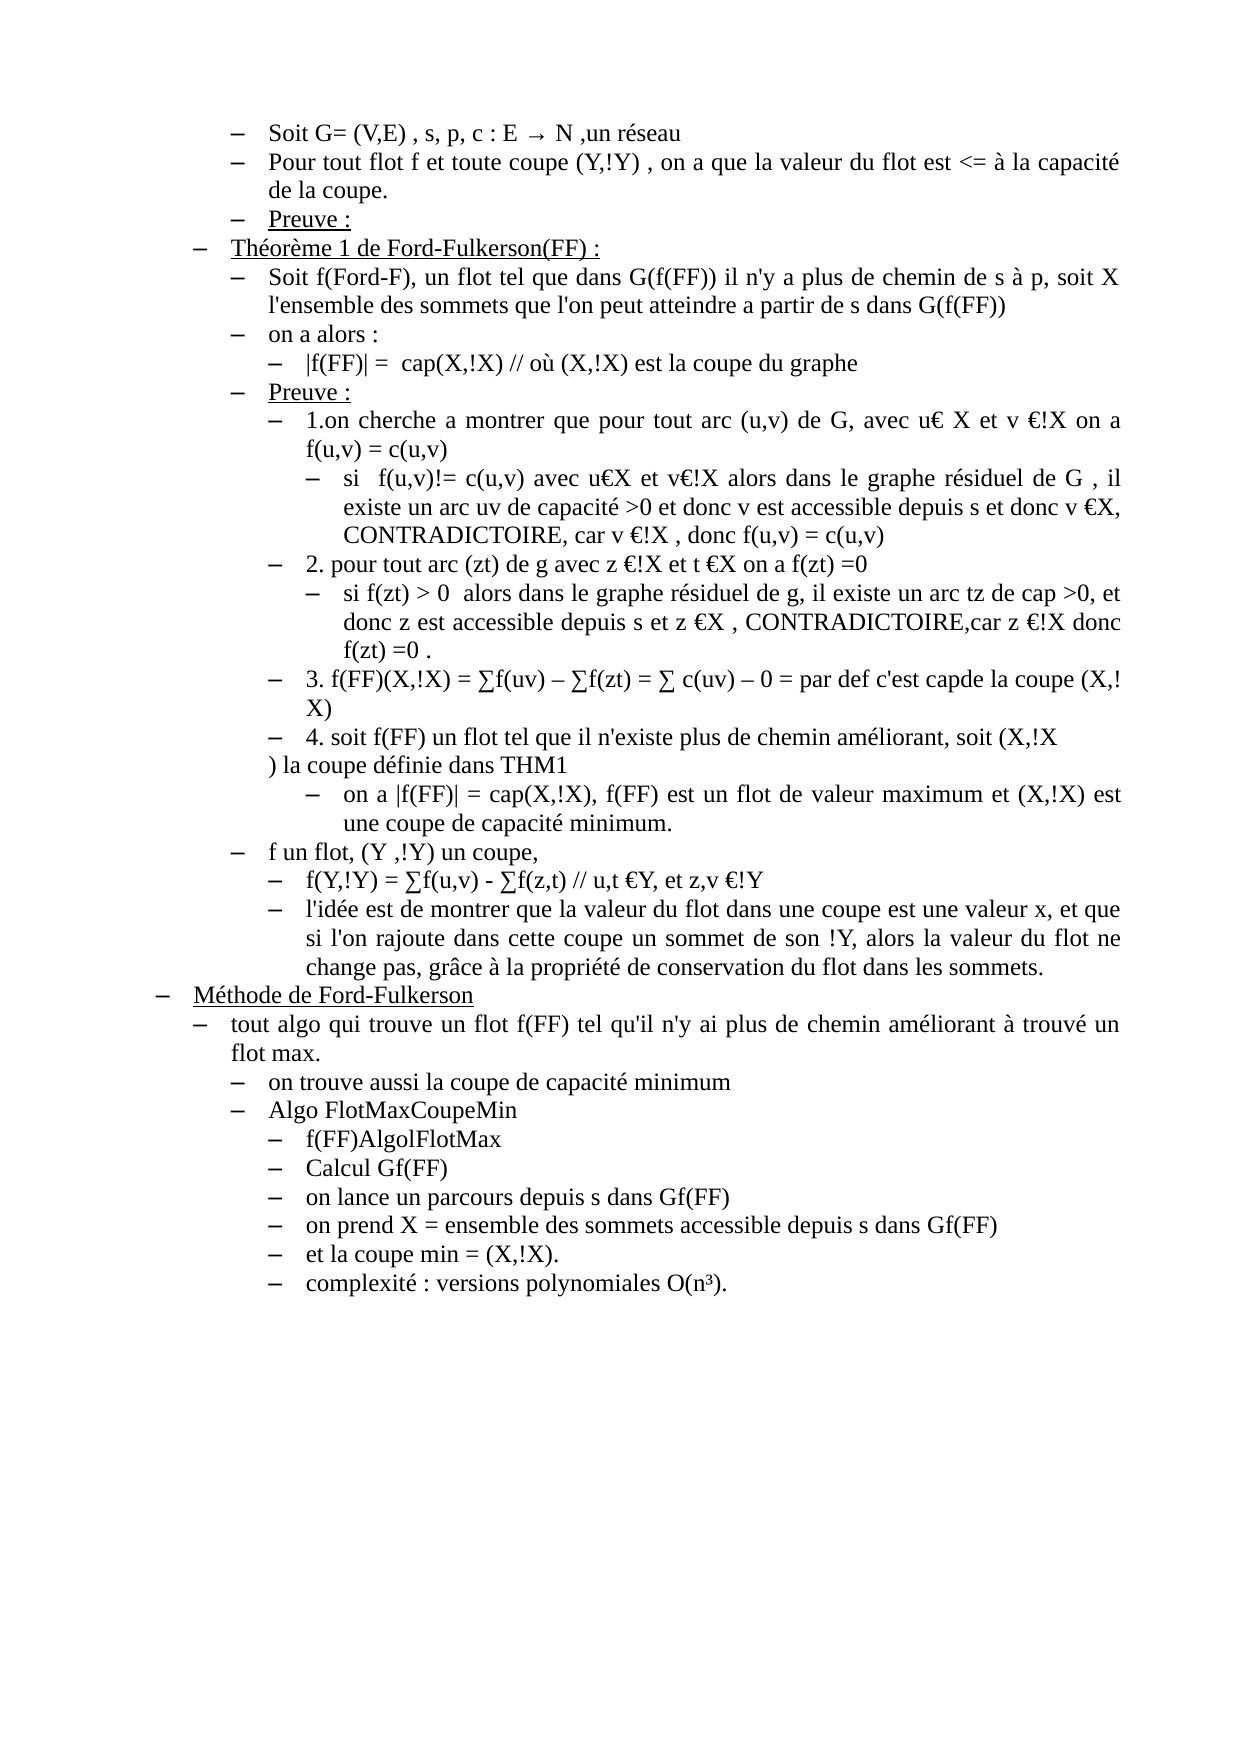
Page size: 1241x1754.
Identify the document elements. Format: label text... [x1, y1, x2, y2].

list f un flot, (Y ,!Y) un coupe, [231, 837, 1122, 866]
list f(FF)AlgolFlotMax [268, 1124, 1122, 1153]
list et la coupe min = (X,!X). [268, 1239, 1122, 1268]
list si f(u,v)!= c(u,v) avec u€X et v€!X alors dans le graphe résiduel de G , il existe un arc uv de capacité >0 et donc v est accessible depuis s et donc v €X, CONTRADICTOIRE, car v €!X , donc f(u,v) = c(u,v) [306, 463, 1122, 549]
list Pour tout flot f et toute coupe (Y,!Y) , on a que la valeur du flot est <= à la capacité de la coupe. [231, 147, 1122, 204]
list on a alors : [231, 319, 1122, 348]
list |f(FF)| = cap(X,!X) // où (X,!X) est la coupe du graphe [268, 348, 1122, 377]
list tout algo qui trouve un flot f(FF) tel qu'il n'y ai plus de chemin améliorant à trouvé un flot max. [193, 1009, 1122, 1067]
list Preuve : [231, 377, 1122, 406]
list Algo FlotMaxCoupeMin [231, 1096, 1122, 1124]
list 3. f(FF)(X,!X) = ∑f(uv) – ∑f(zt) = ∑ c(uv) – 0 = par def c'est capde la coupe (X,!X) [268, 664, 1122, 722]
list Théorème 1 de Ford-Fulkerson(FF) : [193, 233, 1122, 262]
list on prend X = ensemble des sommets accessible depuis s dans Gf(FF) [268, 1211, 1122, 1239]
list on lance un parcours depuis s dans Gf(FF) [268, 1182, 1122, 1211]
list on a |f(FF)| = cap(X,!X), f(FF) est un flot de valeur maximum et (X,!X) est une coupe de capacité minimum. [306, 779, 1122, 837]
list 1.on cherche a montrer que pour tout arc (u,v) de G, avec u€ X et v €!X on a f(u,v) = c(u,v) [268, 406, 1122, 463]
list Méthode de Ford-Fulkerson [156, 981, 1122, 1009]
list Soit G= (V,E) , s, p, c : E → N ,un réseau [231, 118, 1122, 147]
list Calcul Gf(FF) [268, 1153, 1122, 1182]
list 2. pour tout arc (zt) de g avec z €!X et t €X on a f(zt) =0 [268, 549, 1122, 578]
list si f(zt) > 0 alors dans le graphe résiduel de g, il existe un arc tz de cap >0, et donc z est accessible depuis s et z €X , CONTRADICTOIRE,car z €!X donc f(zt) =0 . [306, 578, 1122, 664]
list 4. soit f(FF) un flot tel que il n'existe plus de chemin améliorant, soit (X,!X [268, 722, 1122, 751]
list f(Y,!Y) = ∑f(u,v) - ∑f(z,t) // u,t €Y, et z,v €!Y [268, 866, 1122, 894]
list complexité : versions polynomiales O(n³). [268, 1268, 1122, 1297]
list Soit f(Ford-F), un flot tel que dans G(f(FF)) il n'y a plus de chemin de s à p, soit X l'ensemble des sommets que l'on peut atteindre a partir de s dans G(f(FF)) [231, 262, 1122, 319]
list ) la coupe définie dans THM1 [231, 751, 1122, 779]
list Preuve : [231, 204, 1122, 233]
list l'idée est de montrer que la valeur du flot dans une coupe est une valeur x, et que si l'on rajoute dans cette coupe un sommet de son !Y, alors la valeur du flot ne change pas, grâce à la propriété de conservation du flot dans les sommets. [268, 894, 1122, 981]
list on trouve aussi la coupe de capacité minimum [231, 1067, 1122, 1096]
